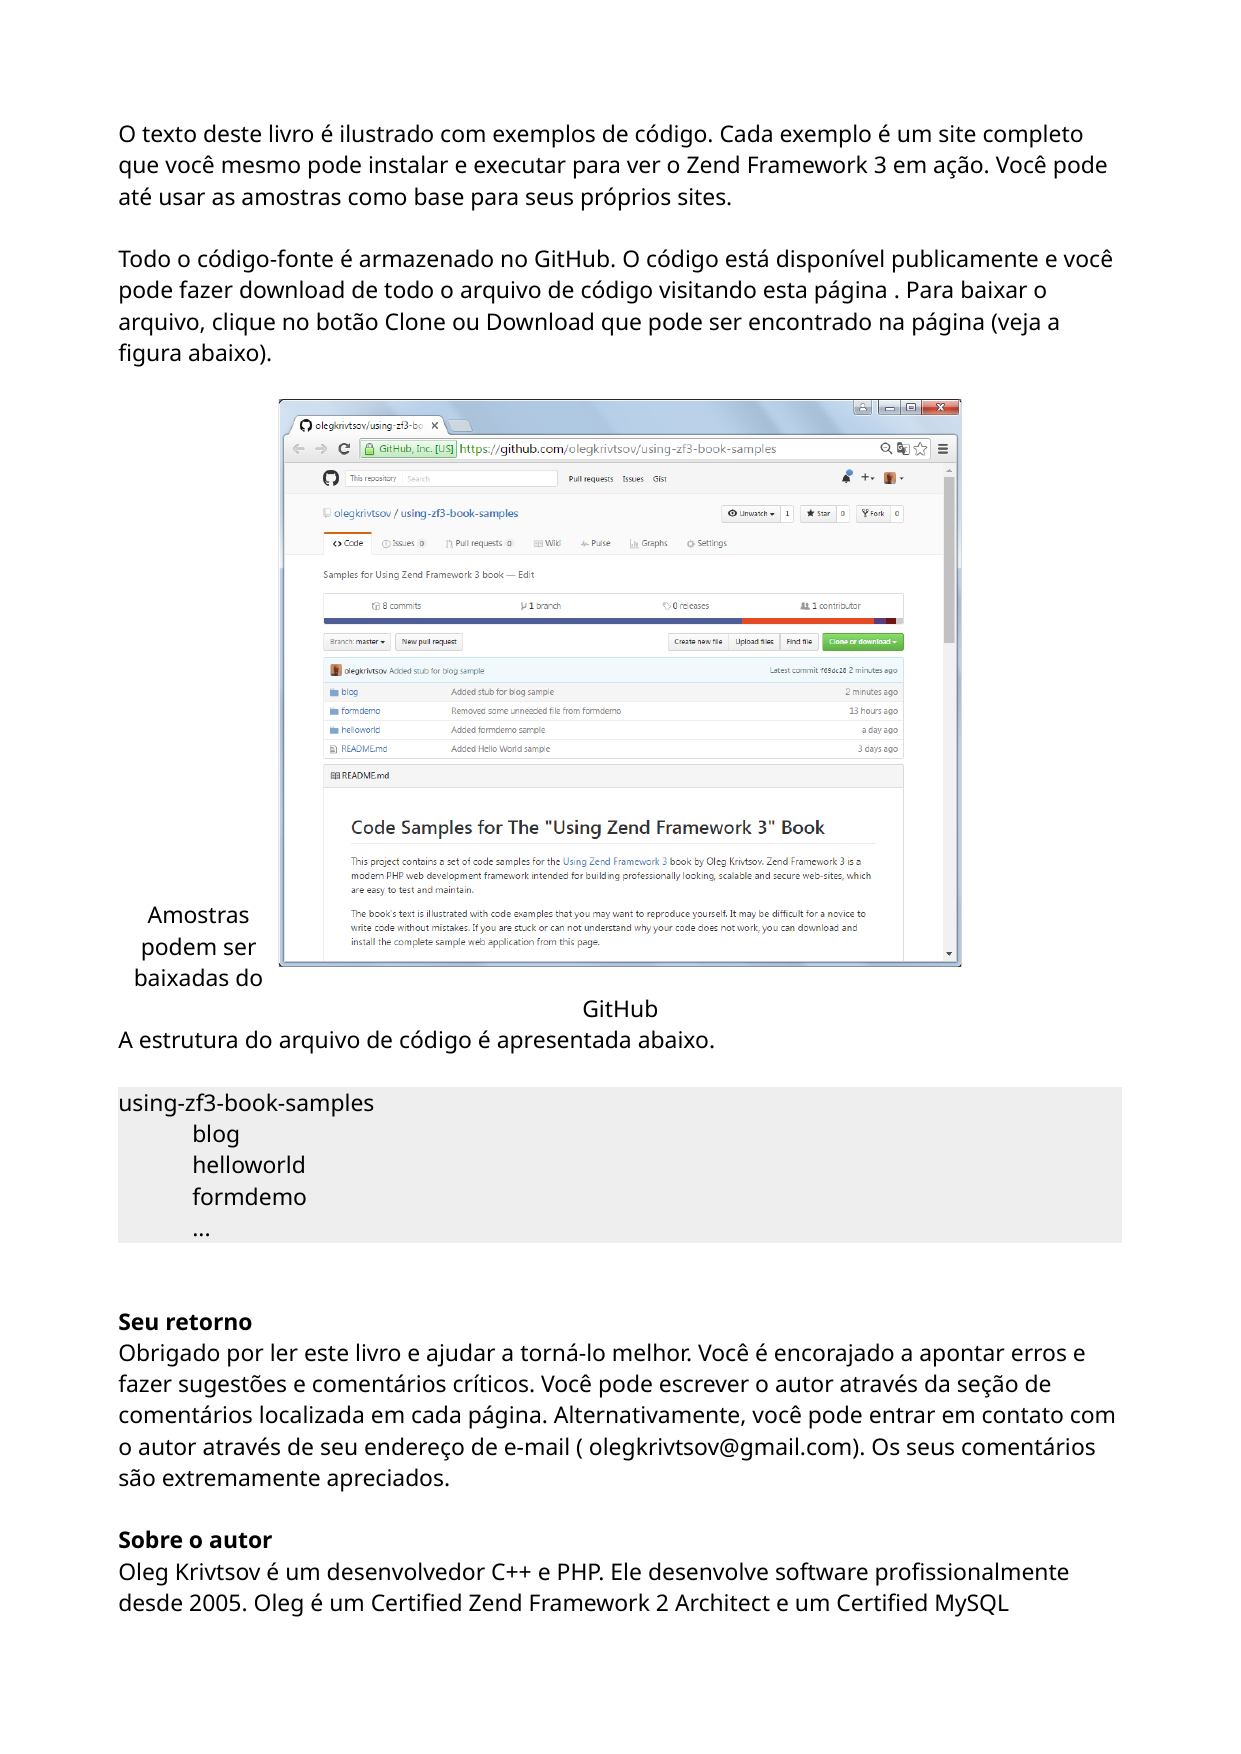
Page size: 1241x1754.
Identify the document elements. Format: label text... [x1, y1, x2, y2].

text blog [118, 1118, 1122, 1149]
text Amostras podem ser baixadas do GitHub [118, 899, 1122, 1024]
picture [278, 399, 962, 967]
text using-zf3-book-samples [118, 1087, 1122, 1118]
text Seu retorno [118, 1306, 1122, 1337]
text O texto deste livro é ilustrado com exemplos de código. Cada exemplo é um site completo que você mesmo pode instalar e executar para ver o Zend Framework 3 em ação. Você pode até usar as amostras como base para seus próprios sites. [118, 118, 1122, 212]
text ... [118, 1212, 1122, 1243]
text formdemo [118, 1181, 1122, 1212]
text Todo o código-fonte é armazenado no GitHub. O código está disponível publicamente e você pode fazer download de todo o arquivo de código visitando esta página . Para baixar o arquivo, clique no botão Clone ou Download que pode ser encontrado na página (veja a figura abaixo). [118, 243, 1122, 368]
text A estrutura do arquivo de código é apresentada abaixo. [118, 1024, 1122, 1056]
text Obrigado por ler este livro e ajudar a torná-lo melhor. Você é encorajado a apontar erros e fazer sugestões e comentários críticos. Você pode escrever o autor através da seção de comentários localizada em cada página. Alternativamente, você pode entrar em contato com o autor através de seu endereço de e-mail ( olegkrivtsov@gmail.com). Os seus comentários são extremamente apreciados. [118, 1337, 1122, 1493]
text Sobre o autor [118, 1524, 1122, 1556]
text helloworld [118, 1149, 1122, 1181]
text Oleg Krivtsov é um desenvolvedor C++ e PHP. Ele desenvolve software profissionalmente desde 2005. Oleg é um Certified Zend Framework 2 Architect e um Certified MySQL [118, 1556, 1122, 1618]
